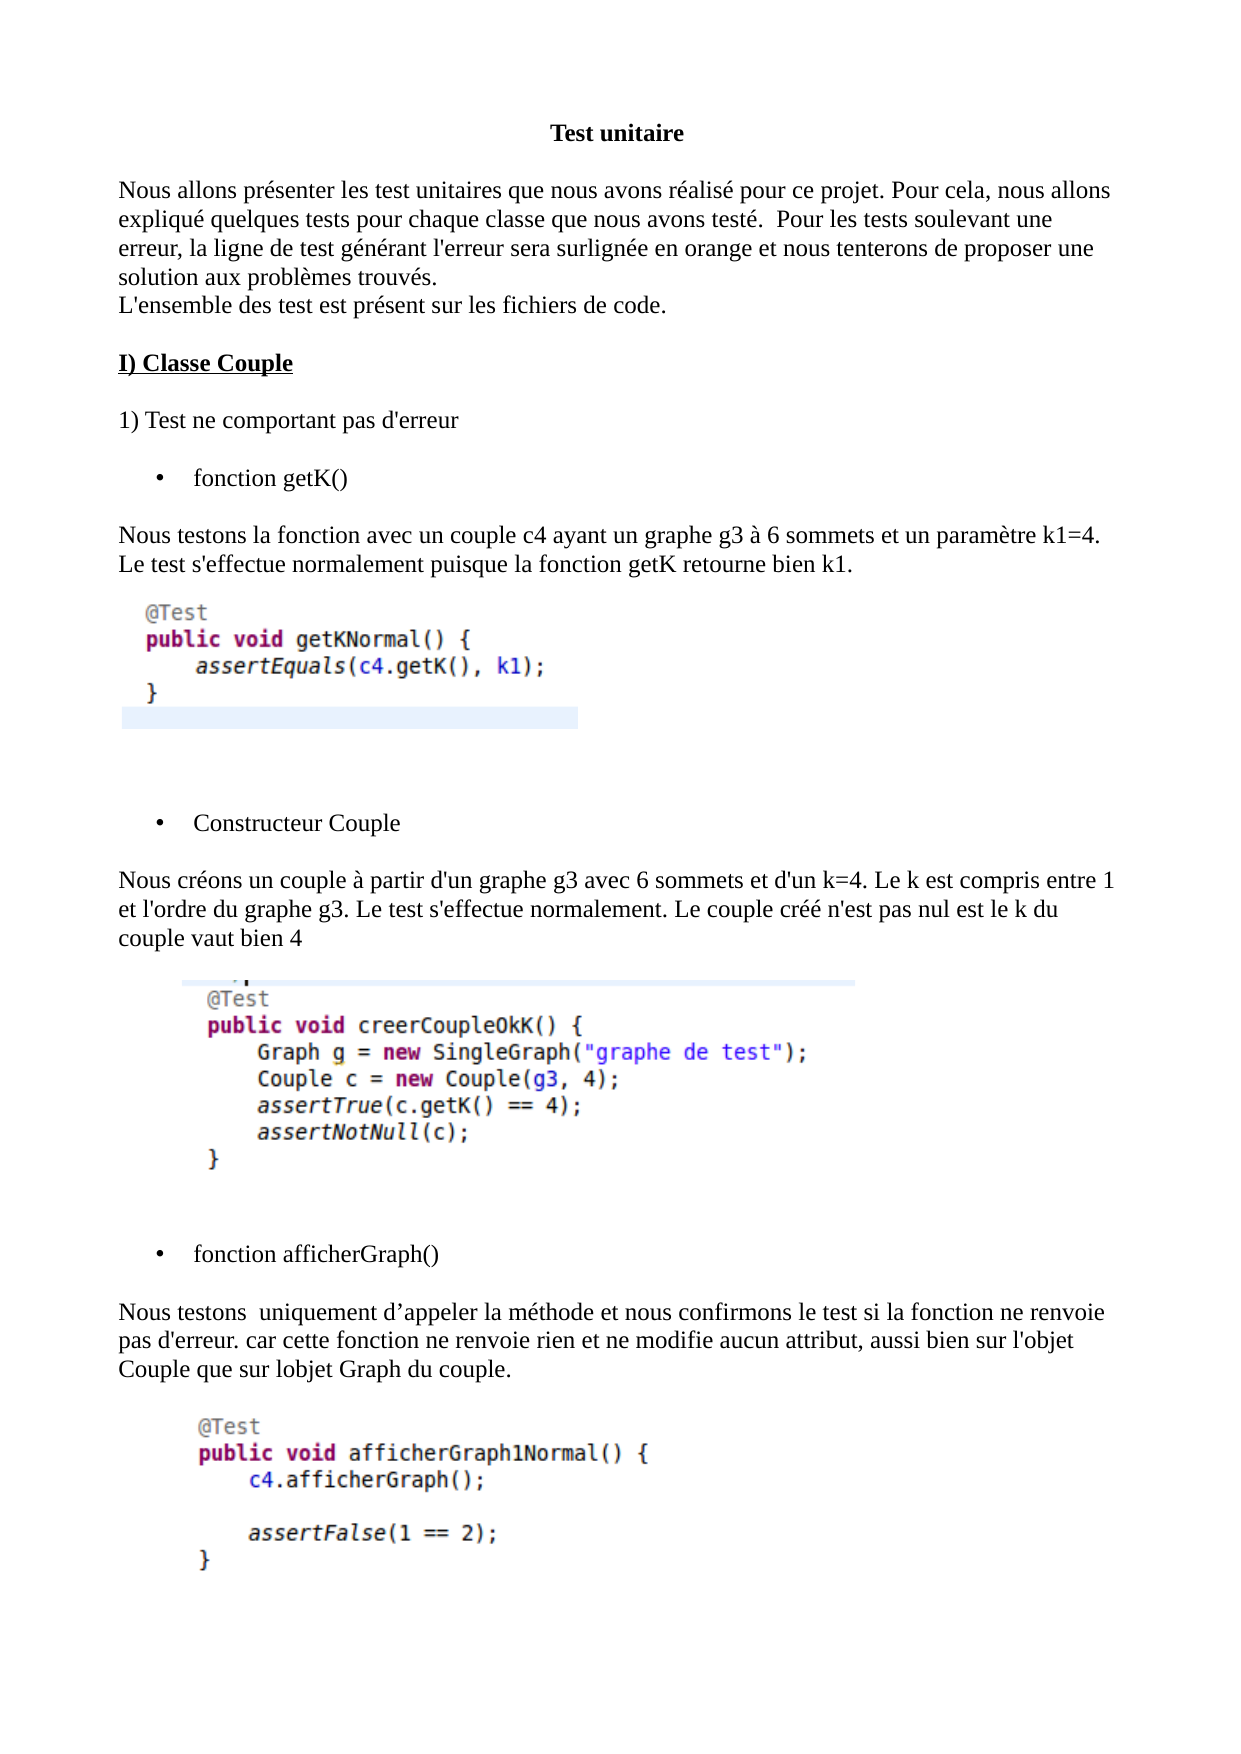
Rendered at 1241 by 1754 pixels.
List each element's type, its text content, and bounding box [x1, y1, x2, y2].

text L'ensemble des test est présent sur les fichiers de code. [118, 291, 1122, 319]
picture [181, 980, 856, 1176]
list fonction afficherGraph() [156, 1239, 1122, 1268]
text Nous créons un couple à partir d'un graphe g3 avec 6 sommets et d'un k=4. Le k est compris entre 1 et l'ordre du graphe g3. Le test s'effectue normalement. Le couple créé n'est pas nul est le k du couple vaut bien 4 [118, 866, 1122, 952]
text Nous testons uniquement d’appeler la méthode et nous confirmons le test si la fonction ne renvoie pas d'erreur. car cette fonction ne renvoie rien et ne modifie aucun attribut, aussi bien sur l'objet Couple que sur lobjet Graph du couple. [118, 1297, 1122, 1383]
text Test unitaire [118, 118, 1122, 147]
text 1) Test ne comportant pas d'erreur [118, 406, 1122, 434]
text Nous allons présenter les test unitaires que nous avons réalisé pour ce projet. Pour cela, nous allons expliqué quelques tests pour chaque classe que nous avons testé. Pour les tests soulevant une erreur, la ligne de test générant l'erreur sera surlignée en orange et nous tenterons de proposer une solution aux problèmes trouvés. [118, 176, 1122, 291]
list Constructeur Couple [156, 808, 1122, 837]
text Nous testons la fonction avec un couple c4 ayant un graphe g3 à 6 sommets et un paramètre k1=4. [118, 521, 1122, 549]
text I) Classe Couple [118, 348, 1122, 377]
picture [121, 601, 578, 729]
picture [194, 1414, 665, 1591]
text Le test s'effectue normalement puisque la fonction getK retourne bien k1. [118, 549, 1122, 578]
list fonction getK() [156, 463, 1122, 492]
